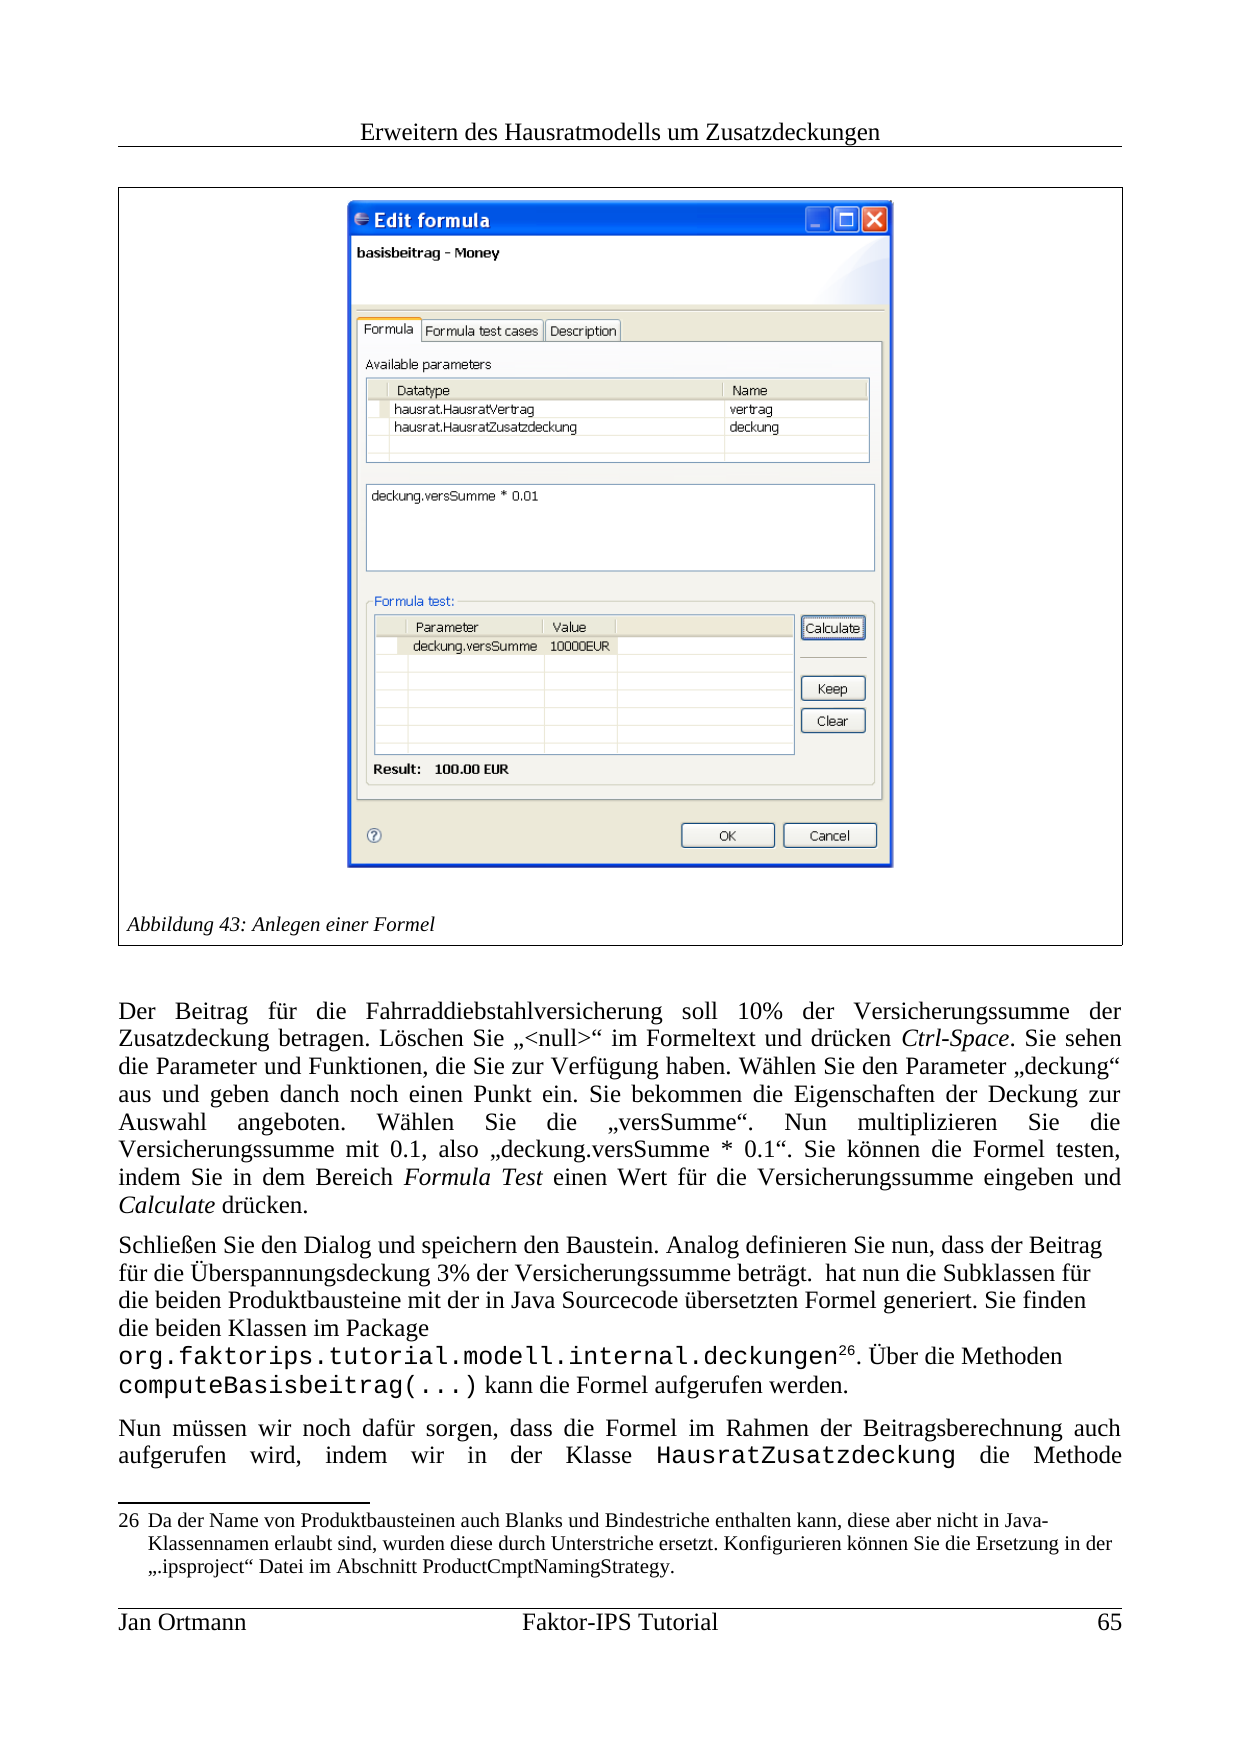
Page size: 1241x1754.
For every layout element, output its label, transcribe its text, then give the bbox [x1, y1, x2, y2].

text Schließen Sie den Dialog und speichern den Baustein. Analog definieren Sie nun, dass der Beitrag für die Überspannungsdeckung 3% der Versicherungssumme beträgt. hat nun die Subklassen für die beiden Produktbausteine mit der in Java Sourcecode übersetzten Formel generiert. Sie finden die beiden Klassen im Package org.faktorips.tutorial.modell.internal.deckungen. Über die Methoden computeBasisbeitrag(...) kann die Formel aufgerufen werden. [118, 1231, 1122, 1401]
picture [343, 196, 897, 873]
text Der Beitrag für die Fahrraddiebstahlversicherung soll 10% der Versicherungssumme der Zusatzdeckung betragen. Löschen Sie „<null>“ im Formeltext und drücken Ctrl-Space. Sie sehen die Parameter und Funktionen, die Sie zur Verfügung haben. Wählen Sie den Parameter „deckung“ aus und geben danch noch einen Punkt ein. Sie bekommen die Eigenschaften der Deckung zur Auswahl angeboten. Wählen Sie die „versSumme“. Nun multiplizieren Sie die Versicherungssumme mit 0.1, also „deckung.versSumme * 0.1“. Sie können die Formel testen, indem Sie in dem Bereich Formula Test einen Wert für die Versicherungssumme eingeben und Calculate drücken. [118, 997, 1122, 1218]
text Nun müssen wir noch dafür sorgen, dass die Formel im Rahmen der Beitragsberechnung auch aufgerufen wird, indem wir in der Klasse HausratZusatzdeckung die Methode [118, 1414, 1122, 1471]
text Abbildung 43: Anlegen einer Formel [127, 913, 1113, 936]
text Da der Name von Produktbausteinen auch Blanks und Bindestriche enthalten kann, diese aber nicht in Java-Klassennamen erlaubt sind, wurden diese durch Unterstriche ersetzt. Konfigurieren können Sie die Ersetzung in der „.ipsproject“ Datei im Abschnitt ProductCmptNamingStrategy. [118, 1509, 1122, 1578]
